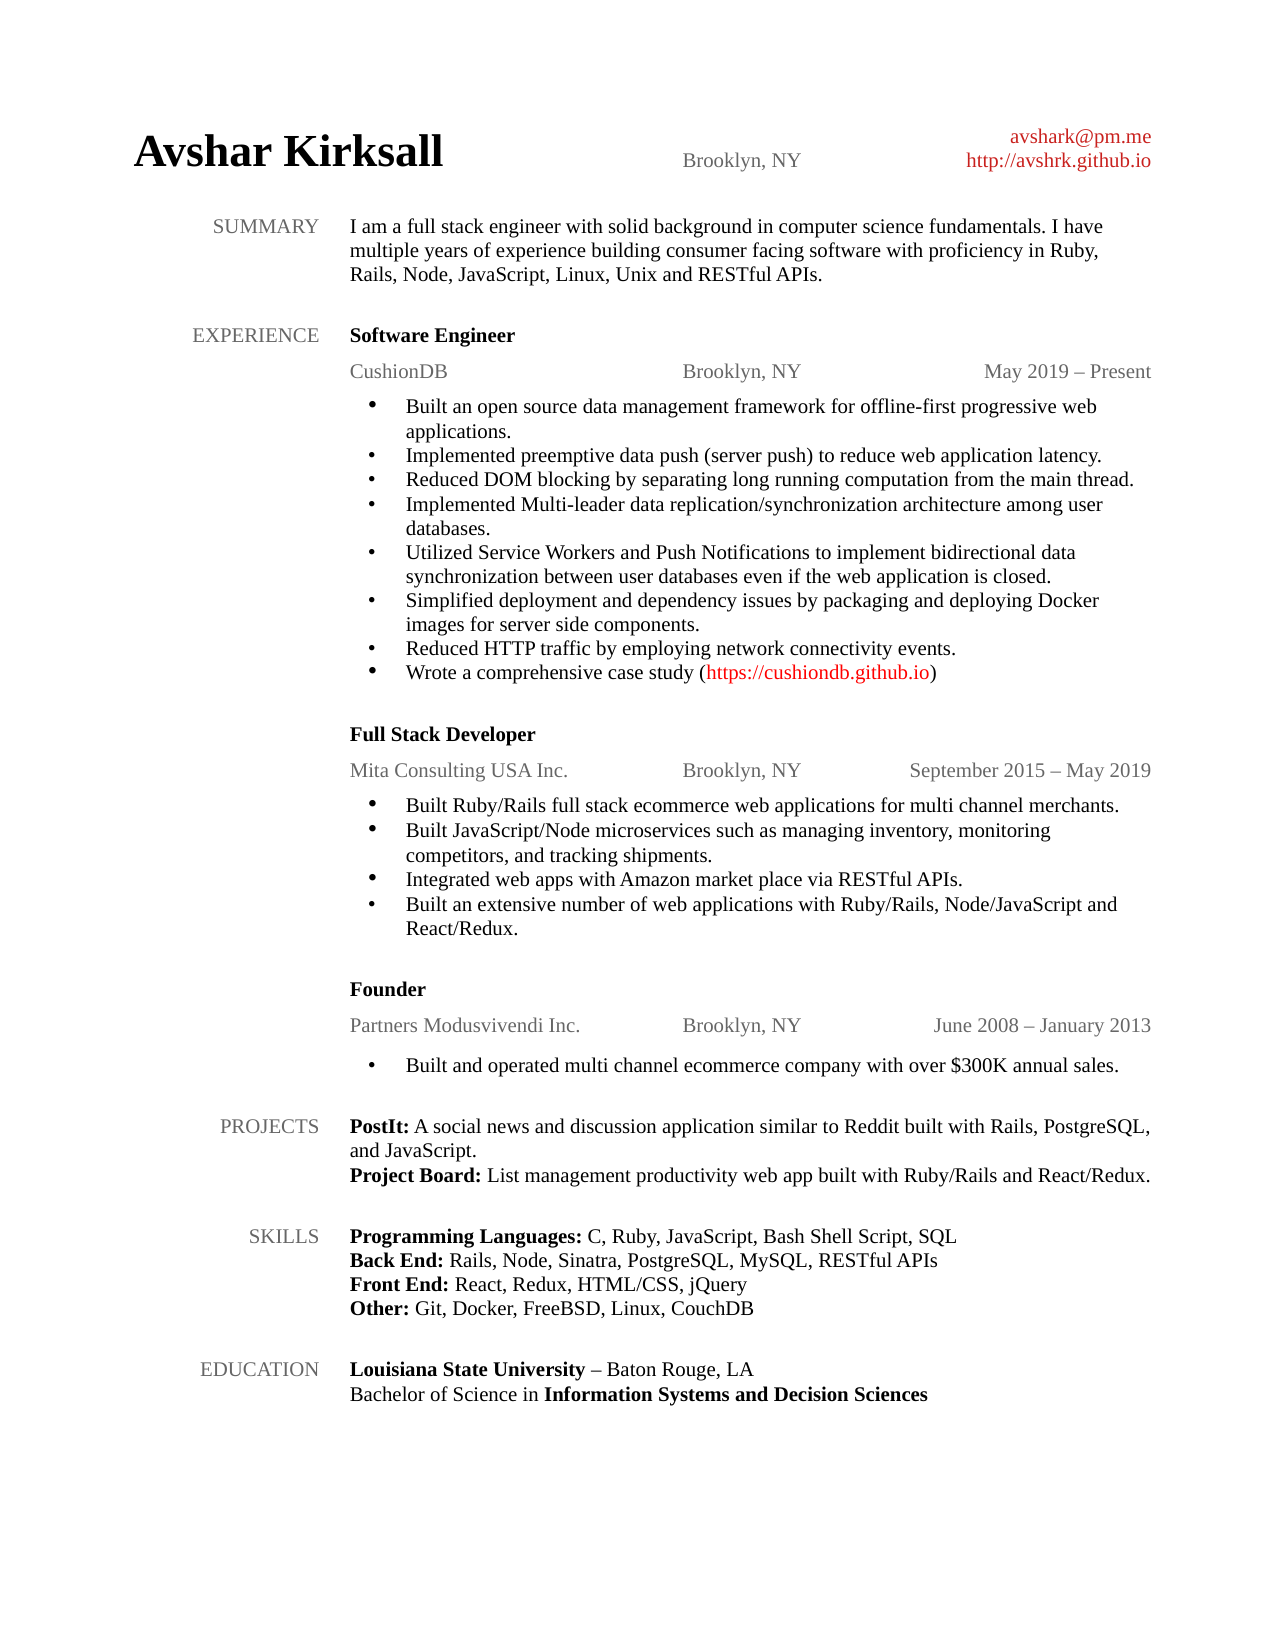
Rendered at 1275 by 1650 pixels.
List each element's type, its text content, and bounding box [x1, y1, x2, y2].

table_cell SKILLS [128, 1218, 325, 1326]
table_cell [325, 752, 344, 787]
table_cell Brooklyn, NY [596, 1007, 887, 1047]
table_cell [128, 292, 1157, 318]
table_cell [325, 716, 344, 752]
table_cell [325, 972, 344, 1007]
table_cell Brooklyn, NY [596, 353, 887, 389]
table_cell [128, 691, 1157, 716]
table_cell Mita Consulting USA Inc. [344, 752, 596, 787]
table_cell CushionDB [344, 353, 596, 389]
table_cell PostIt: A social news and discussion application similar to Reddit built with Rails, PostgreSQL, and JavaScript. Project Board: List management productivity web app built with Ruby/Rails and React/Redux. [344, 1109, 1157, 1192]
table_cell [128, 972, 325, 1083]
table_cell EDUCATION [128, 1352, 325, 1427]
table_header Avshar Kirksall [128, 118, 596, 182]
table_cell [128, 1192, 1157, 1218]
table_cell [128, 1083, 1157, 1109]
table_cell [128, 716, 325, 946]
table_cell May 2019 – Present [887, 353, 1157, 389]
table_cell Founder [344, 972, 1157, 1007]
table_cell Programming Languages: C, Ruby, JavaScript, Bash Shell Script, SQL Back End: Rails, Node, Sinatra, PostgreSQL, MySQL, RESTful APIs Front End: React, Redux, HTML/CSS, jQuery Other: Git, Docker, FreeBSD, Linux, CouchDB [344, 1218, 1157, 1326]
table_cell [128, 946, 1157, 972]
table_cell [325, 1109, 344, 1192]
table_cell September 2015 – May 2019 [887, 752, 1157, 787]
table_cell [325, 208, 344, 292]
table_cell Brooklyn, NY [596, 752, 887, 787]
table_cell EXPERIENCE [128, 318, 325, 691]
table_cell Software Engineer [344, 318, 1157, 353]
table_cell PROJECTS [128, 1109, 325, 1192]
table_cell [128, 1326, 1157, 1352]
table_cell [325, 318, 344, 353]
table_cell [128, 182, 1157, 208]
table_cell I am a full stack engineer with solid background in computer science fundamentals. I have multiple years of experience building consumer facing software with proficiency in Ruby, Rails, Node, JavaScript, Linux, Unix and RESTful APIs. [344, 208, 1157, 292]
table_header avshark@pm.me http://avshrk.github.io [887, 118, 1157, 182]
table_cell Built an open source data management framework for offline-first progressive web applications. Implemented preemptive data push (server push) to reduce web application latency. Reduced DOM blocking by separating long running computation from the main thread. Implemented Multi-leader data replication/synchronization architecture among user databases. Utilized Service Workers and Push Notifications to implement bidirectional data synchronization between user databases even if the web application is closed. Simplified deployment and dependency issues by packaging and deploying Docker images for server side components. Reduced HTTP traffic by employing network connectivity events. Wrote a comprehensive case study (https://cushiondb.github.io) [325, 389, 1157, 691]
table_cell Louisiana State University – Baton Rouge, LA Bachelor of Science in Information Systems and Decision Sciences [344, 1352, 1157, 1427]
table_cell [325, 1218, 344, 1326]
table_cell Partners Modusvivendi Inc. [344, 1007, 596, 1047]
table_cell Full Stack Developer [344, 716, 1157, 752]
table_cell [325, 1352, 344, 1427]
table_cell [325, 1007, 344, 1047]
table_cell Built Ruby/Rails full stack ecommerce web applications for multi channel merchants. Built JavaScript/Node microservices such as managing inventory, monitoring competitors, and tracking shipments. Integrated web apps with Amazon market place via RESTful APIs. Built an extensive number of web applications with Ruby/Rails, Node/JavaScript and React/Redux. [325, 788, 1157, 946]
table_cell SUMMARY [128, 208, 325, 292]
table_cell [325, 353, 344, 389]
table_cell June 2008 – January 2013 [887, 1007, 1157, 1047]
table_cell Built and operated multi channel ecommerce company with over $300K annual sales. [325, 1047, 1157, 1083]
table_header Brooklyn, NY [596, 118, 887, 182]
